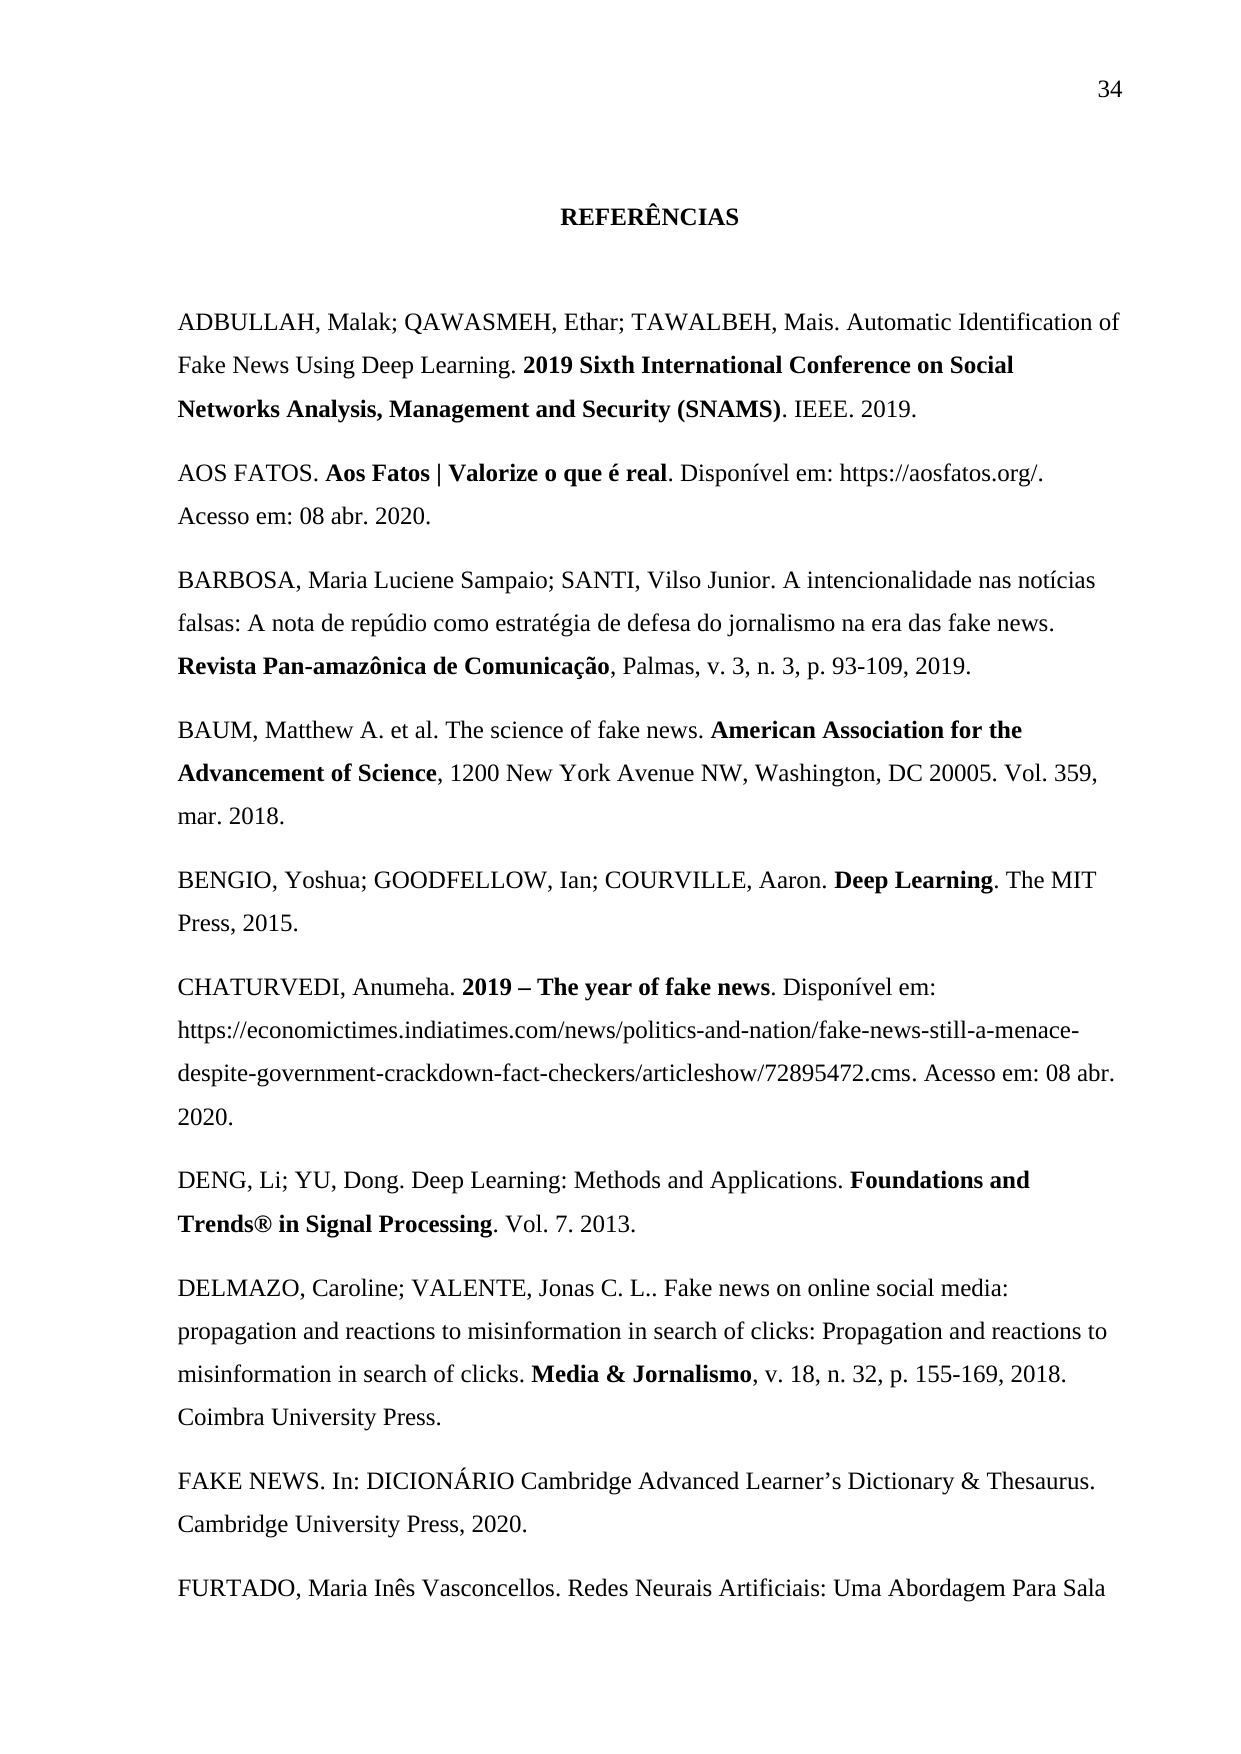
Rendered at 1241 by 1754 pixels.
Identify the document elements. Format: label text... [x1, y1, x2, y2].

text BARBOSA, Maria Luciene Sampaio; SANTI, Vilso Junior. A intencionalidade nas notícias falsas: A nota de repúdio como estratégia de defesa do jornalismo na era das fake news. Revista Pan-amazônica de Comunicação, Palmas, v. 3, n. 3, p. 93-109, 2019. [177, 565, 1122, 680]
text DELMAZO, Caroline; VALENTE, Jonas C. L.. Fake news on online social media: propagation and reactions to misinformation in search of clicks: Propagation and reactions to misinformation in search of clicks. Media & Jornalismo, v. 18, n. 32, p. 155-169, 2018. Coimbra University Press. [177, 1273, 1122, 1431]
text FAKE NEWS. In: DICIONÁRIO Cambridge Advanced Learner’s Dictionary & Thesaurus. Cambridge University Press, 2020. [177, 1466, 1122, 1538]
text ADBULLAH, Malak; QAWASMEH, Ethar; TAWALBEH, Mais. Automatic Identification of Fake News Using Deep Learning. 2019 Sixth International Conference on Social Networks Analysis, Management and Security (SNAMS). IEEE. 2019. [177, 307, 1122, 422]
text DENG, Li; YU, Dong. Deep Learning: Methods and Applications. Foundations and Trends® in Signal Processing. Vol. 7. 2013. [177, 1166, 1122, 1237]
subtitle REFERÊNCIAS [177, 202, 1122, 231]
text BAUM, Matthew A. et al. The science of fake news. American Association for the Advancement of Science, 1200 New York Avenue NW, Washington, DC 20005. Vol. 359, mar. 2018. [177, 715, 1122, 830]
text CHATURVEDI, Anumeha. 2019 – The year of fake news. Disponível em: https://economictimes.indiatimes.com/news/politics-and-nation/fake-news-still-a-menace-despite-government-crackdown-fact-checkers/articleshow/72895472.cms. Acesso em: 08 abr. 2020. [177, 972, 1122, 1130]
text AOS FATOS. Aos Fatos | Valorize o que é real. Disponível em: https://aosfatos.org/. Acesso em: 08 abr. 2020. [177, 458, 1122, 529]
text FURTADO, Maria Inês Vasconcellos. Redes Neurais Artificiais: Uma Abordagem Para Sala [177, 1573, 1122, 1602]
text BENGIO, Yoshua; GOODFELLOW, Ian; COURVILLE, Aaron. Deep Learning. The MIT Press, 2015. [177, 865, 1122, 937]
